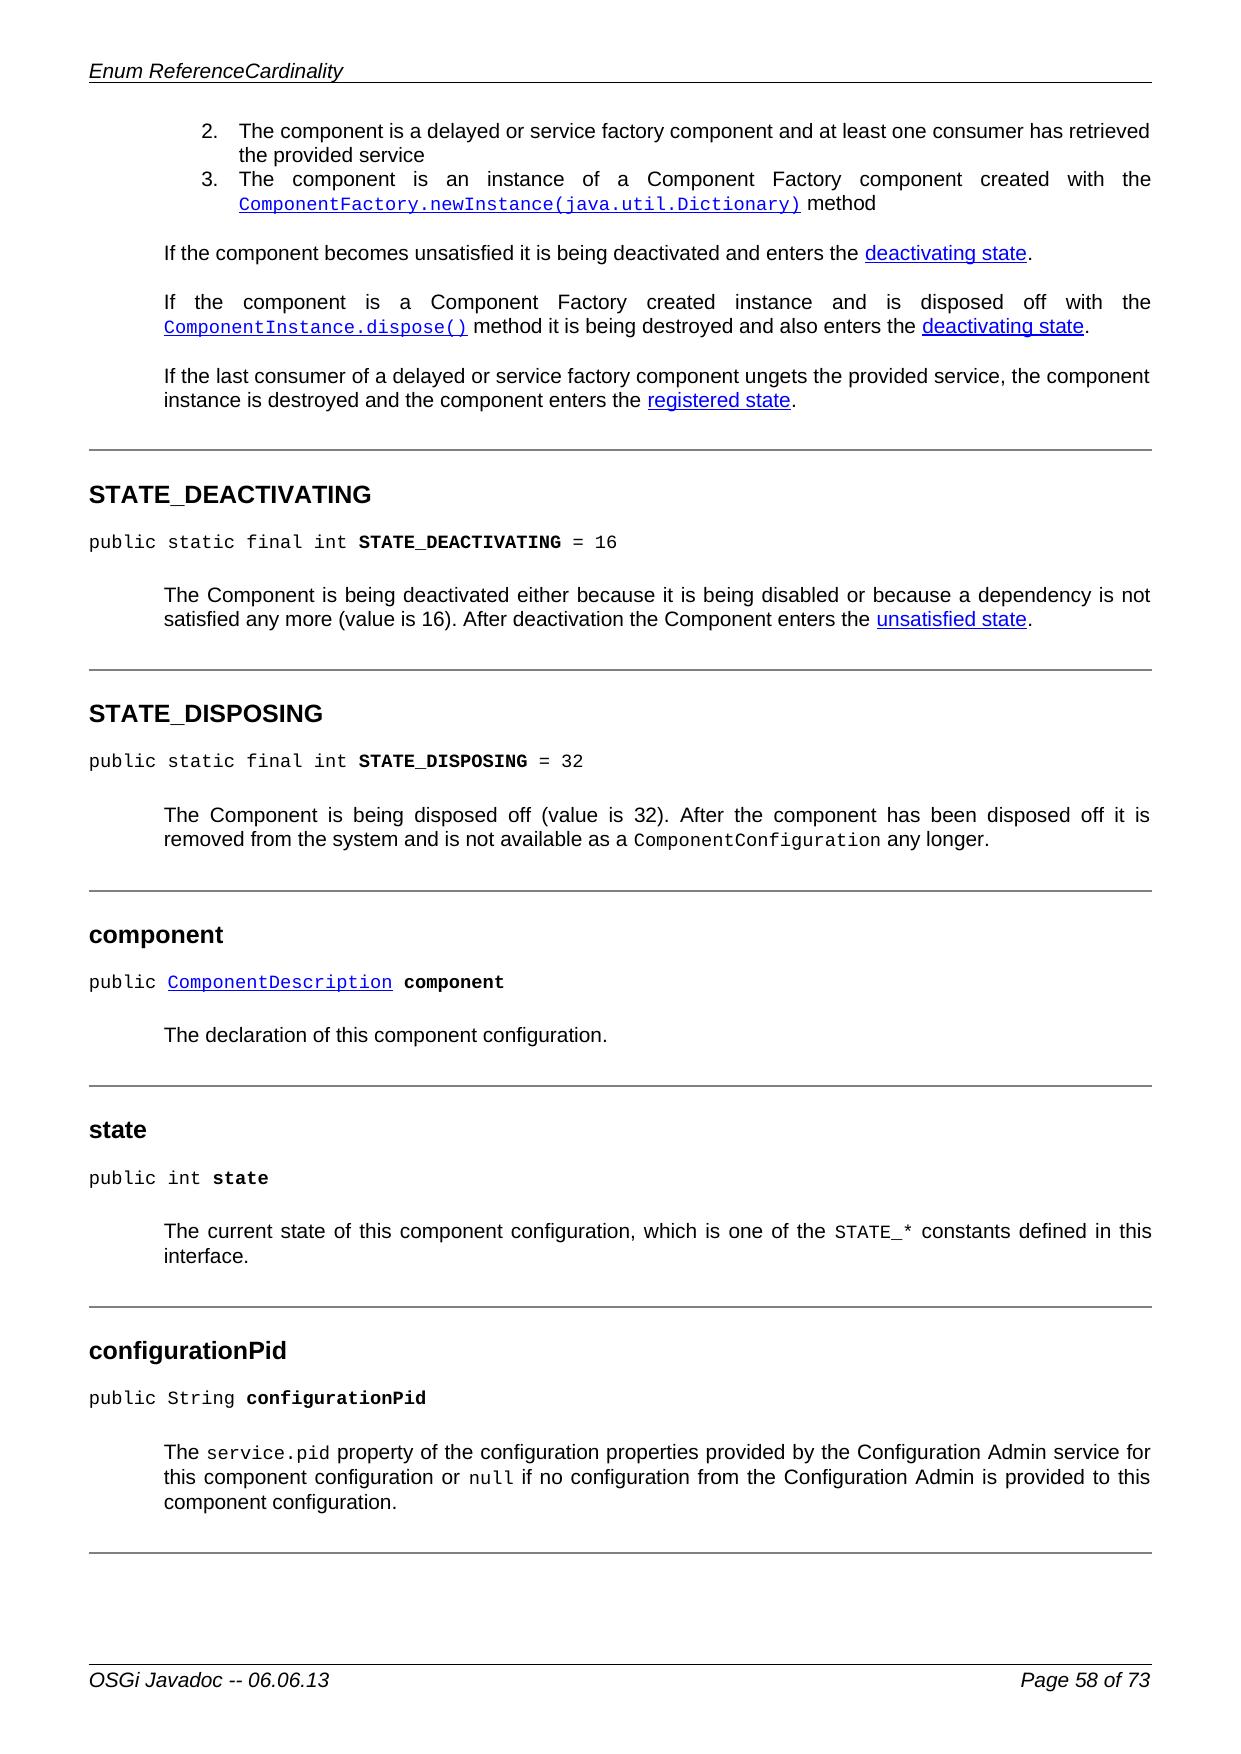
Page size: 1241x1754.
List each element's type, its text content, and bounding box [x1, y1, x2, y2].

text public static final int STATE_DEACTIVATING = 16 [88, 533, 1152, 554]
subtitle state [88, 1116, 1152, 1144]
subtitle STATE_DEACTIVATING [88, 480, 1152, 508]
subtitle component [88, 920, 1152, 949]
text public ComponentDescription component [88, 973, 1152, 994]
text The Component is being deactivated either because it is being disabled or because a dependency is not satisfied any more (value is 16). After deactivation the Component enters the unsatisfied state. [163, 583, 1152, 631]
text public int state [88, 1168, 1152, 1190]
text The current state of this component configuration, which is one of the STATE_* constants defined in this interface. [163, 1219, 1152, 1268]
text If the component becomes unsatisfied it is being deactivated and enters the deactivating state. [163, 241, 1152, 264]
text The service.pid property of the configuration properties provided by the Configuration Admin service for this component configuration or null if no configuration from the Configuration Admin is provided to this component configuration. [163, 1439, 1152, 1514]
text If the component is a Component Factory created instance and is disposed off with the ComponentInstance.dispose() method it is being destroyed and also enters the deactivating state. [163, 289, 1152, 339]
subtitle STATE_DISPOSING [88, 699, 1152, 728]
subtitle configurationPid [88, 1336, 1152, 1365]
list The component is an instance of a Component Factory component created with the ComponentFactory.newInstance(java.util.Dictionary) method [201, 166, 1152, 216]
text The Component is being disposed off (value is 32). After the component has been disposed off it is removed from the system and is not available as a ComponentConfiguration any longer. [163, 803, 1152, 852]
text public String configurationPid [88, 1389, 1152, 1410]
text If the last consumer of a delayed or service factory component ungets the provided service, the component instance is destroyed and the component enters the registered state. [163, 364, 1152, 412]
list The component is a delayed or service factory component and at least one consumer has retrieved the provided service [201, 118, 1152, 166]
text public static final int STATE_DISPOSING = 32 [88, 752, 1152, 773]
text The declaration of this component configuration. [163, 1023, 1152, 1047]
